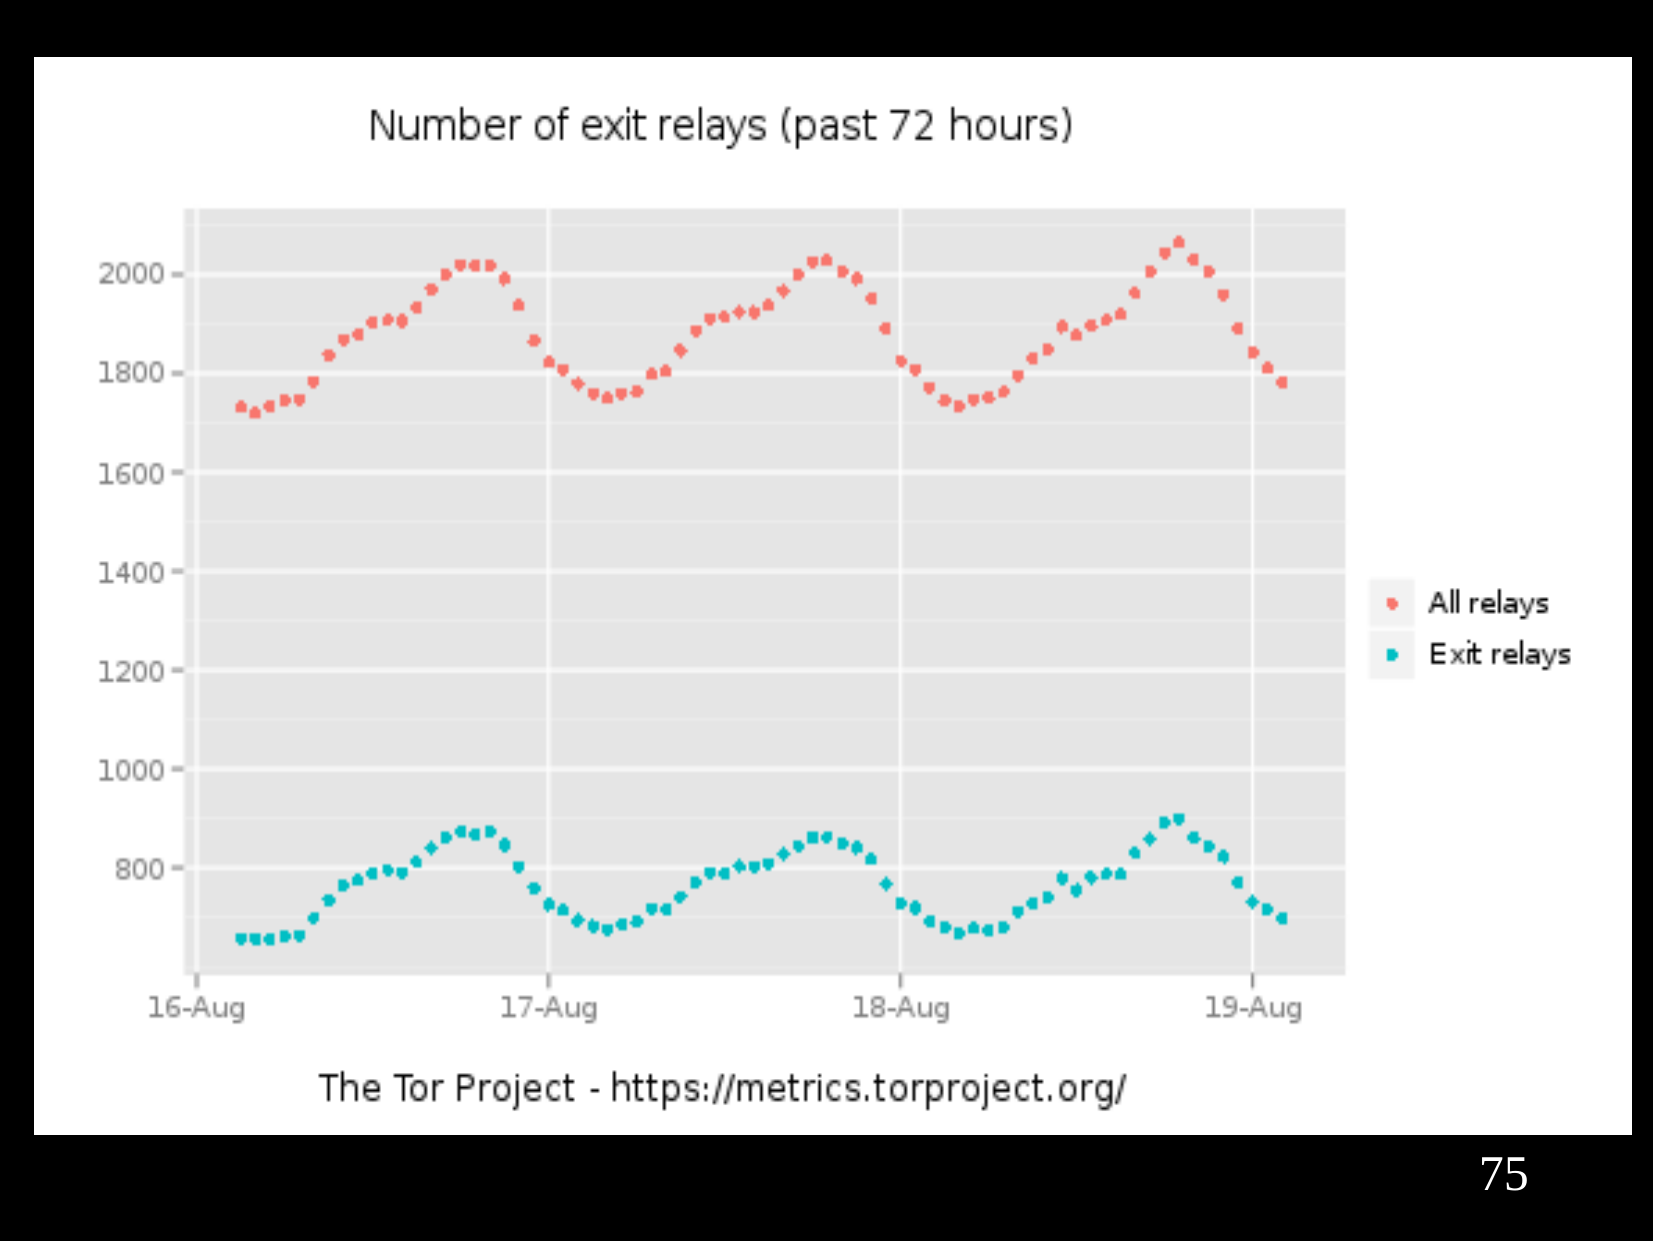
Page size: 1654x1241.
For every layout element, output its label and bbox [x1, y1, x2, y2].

picture [34, 57, 1632, 1135]
